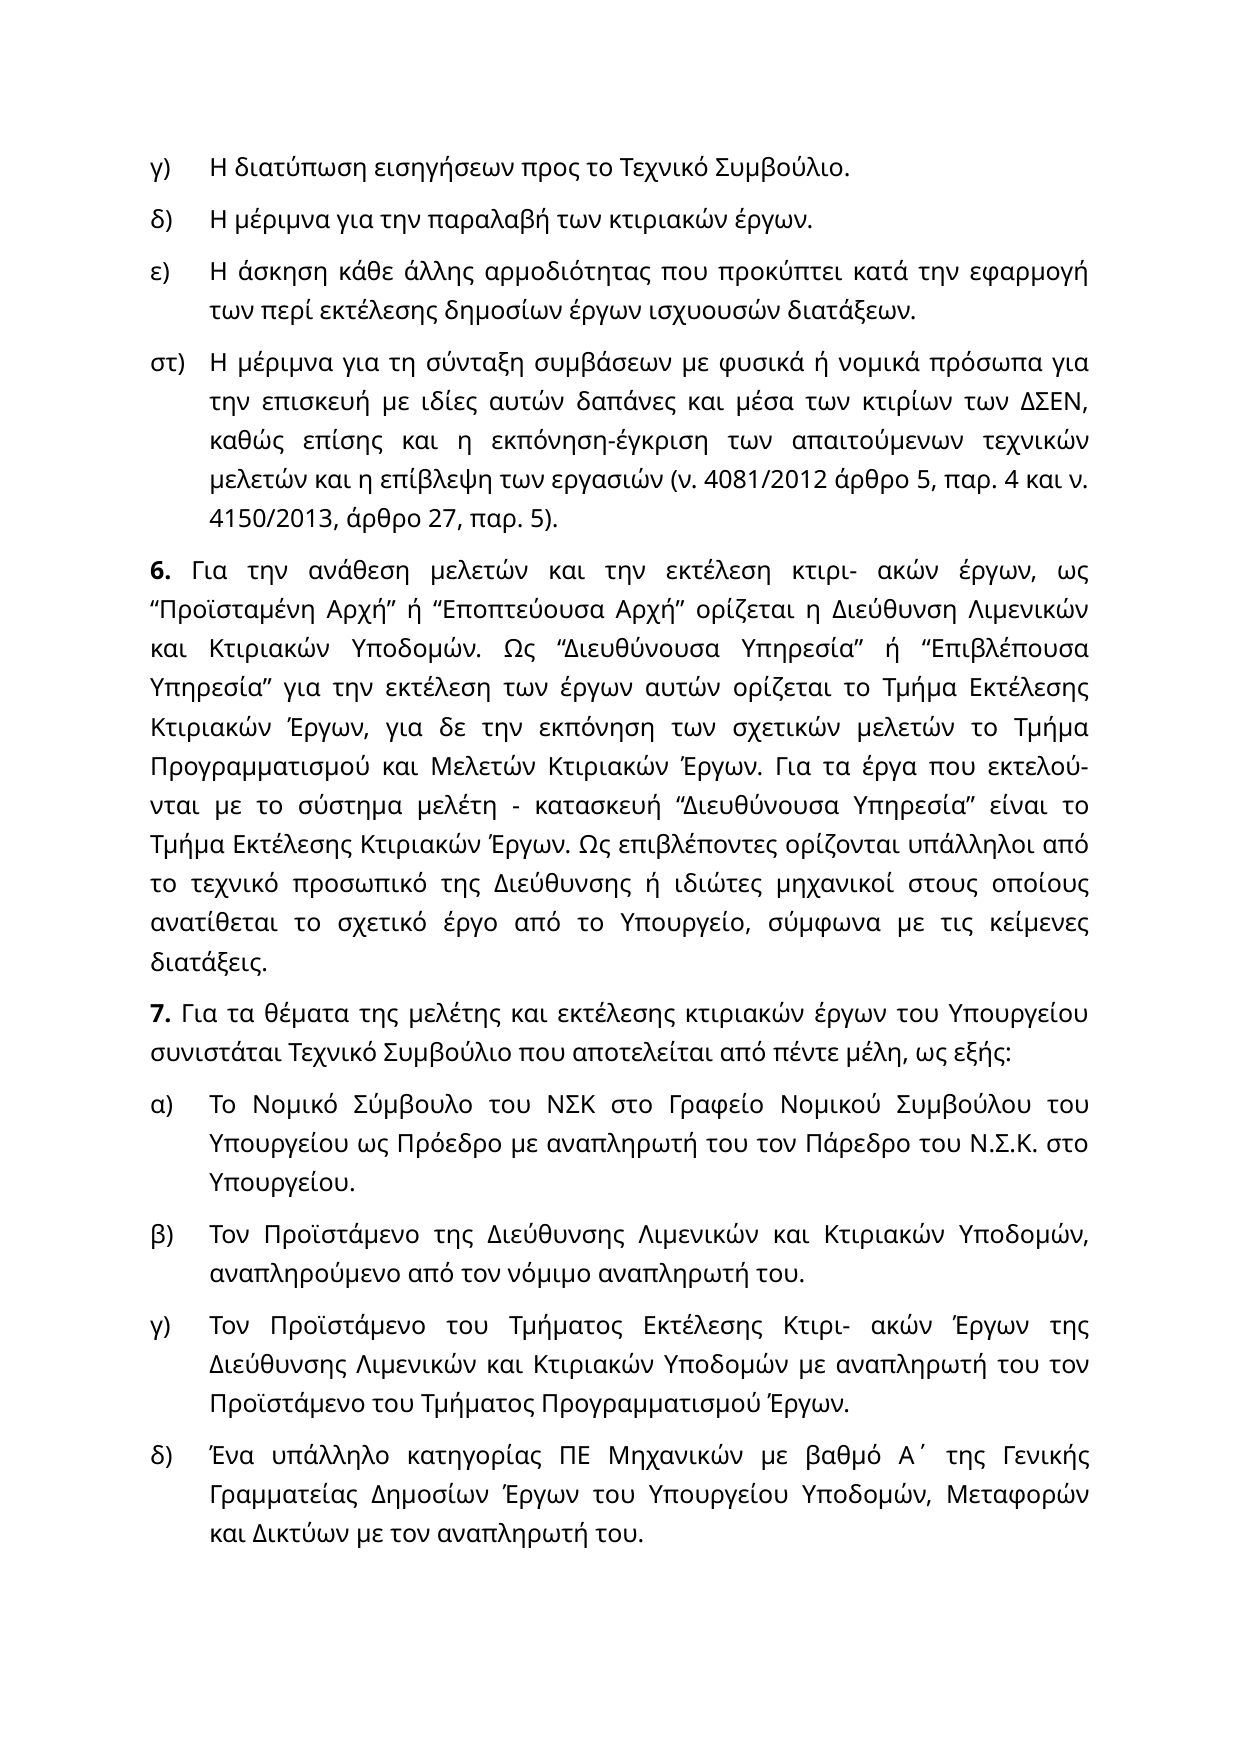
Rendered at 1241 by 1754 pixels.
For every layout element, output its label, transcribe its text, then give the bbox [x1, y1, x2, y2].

list ε) Η άσκηση κάθε άλλης αρμοδιότητας που προκύπτει κατά την εφαρμογή των περί εκτέλεσης δημοσίων έργων ισχυουσών διατάξεων. [150, 253, 1090, 327]
list δ) Η μέριμνα για την παραλαβή των κτιριακών έργων. [150, 202, 1090, 236]
text 6. Για την ανάθεση μελετών και την εκτέλεση κτιρι- ακών έργων, ως “Προϊσταμένη Αρχή” ή “Εποπτεύουσα Αρχή” ορίζεται η Διεύθυνση Λιμενικών και Κτιριακών Υποδομών. Ως “Διευθύνουσα Υπηρεσία” ή “Επιβλέπουσα Υπηρεσία” για την εκτέλεση των έργων αυτών ορίζεται το Τμήμα Εκτέλεσης Κτιριακών Έργων, για δε την εκπόνηση των σχετικών μελετών το Τμήμα Προγραμματισμού και Μελετών Κτιριακών Έργων. Για τα έργα που εκτελού- νται με το σύστημα μελέτη - κατασκευή “Διευθύνουσα Υπηρεσία” είναι το Τμήμα Εκτέλεσης Κτιριακών Έργων. Ως επιβλέποντες ορίζονται υπάλληλοι από το τεχνικό προσωπικό της Διεύθυνσης ή ιδιώτες μηχανικοί στους οποίους ανατίθεται το σχετικό έργο από το Υπουργείο, σύμφωνα με τις κείμενες διατάξεις. [150, 552, 1090, 978]
list β) Τον Προϊστάμενο της Διεύθυνσης Λιμενικών και Κτιριακών Υποδομών, αναπληρούμενο από τον νόμιμο αναπληρωτή του. [150, 1217, 1090, 1290]
list γ) Η διατύπωση εισηγήσεων προς το Τεχνικό Συμβούλιο. [150, 150, 1090, 184]
list δ) Ένα υπάλληλο κατηγορίας ΠΕ Μηχανικών με βαθμό Α΄ της Γενικής Γραμματείας Δημοσίων Έργων του Υπουργείου Υποδομών, Μεταφορών και Δικτύων με τον αναπληρωτή του. [150, 1437, 1090, 1550]
list α) Το Νομικό Σύμβουλο του ΝΣΚ στο Γραφείο Νομικού Συμβούλου του Υπουργείου ως Πρόεδρο με αναπληρωτή του τον Πάρεδρο του Ν.Σ.Κ. στο Υπουργείου. [150, 1087, 1090, 1199]
list στ) Η μέριμνα για τη σύνταξη συμβάσεων με φυσικά ή νομικά πρόσωπα για την επισκευή με ιδίες αυτών δαπάνες και μέσα των κτιρίων των ΔΣΕΝ, καθώς επίσης και η εκπόνηση-έγκριση των απαιτούμενων τεχνικών μελετών και η επίβλεψη των εργασιών (ν. 4081/2012 άρθρο 5, παρ. 4 και ν. 4150/2013, άρθρο 27, παρ. 5). [150, 344, 1090, 535]
text 7. Για τα θέματα της μελέτης και εκτέλεσης κτιριακών έργων του Υπουργείου συνιστάται Τεχνικό Συμβούλιο που αποτελείται από πέντε μέλη, ως εξής: [150, 996, 1090, 1069]
list γ) Τον Προϊστάμενο του Τμήματος Εκτέλεσης Κτιρι- ακών Έργων της Διεύθυνσης Λιμενικών και Κτιριακών Υποδομών με αναπληρωτή του τον Προϊστάμενο του Τμήματος Προγραμματισμού Έργων. [150, 1307, 1090, 1420]
